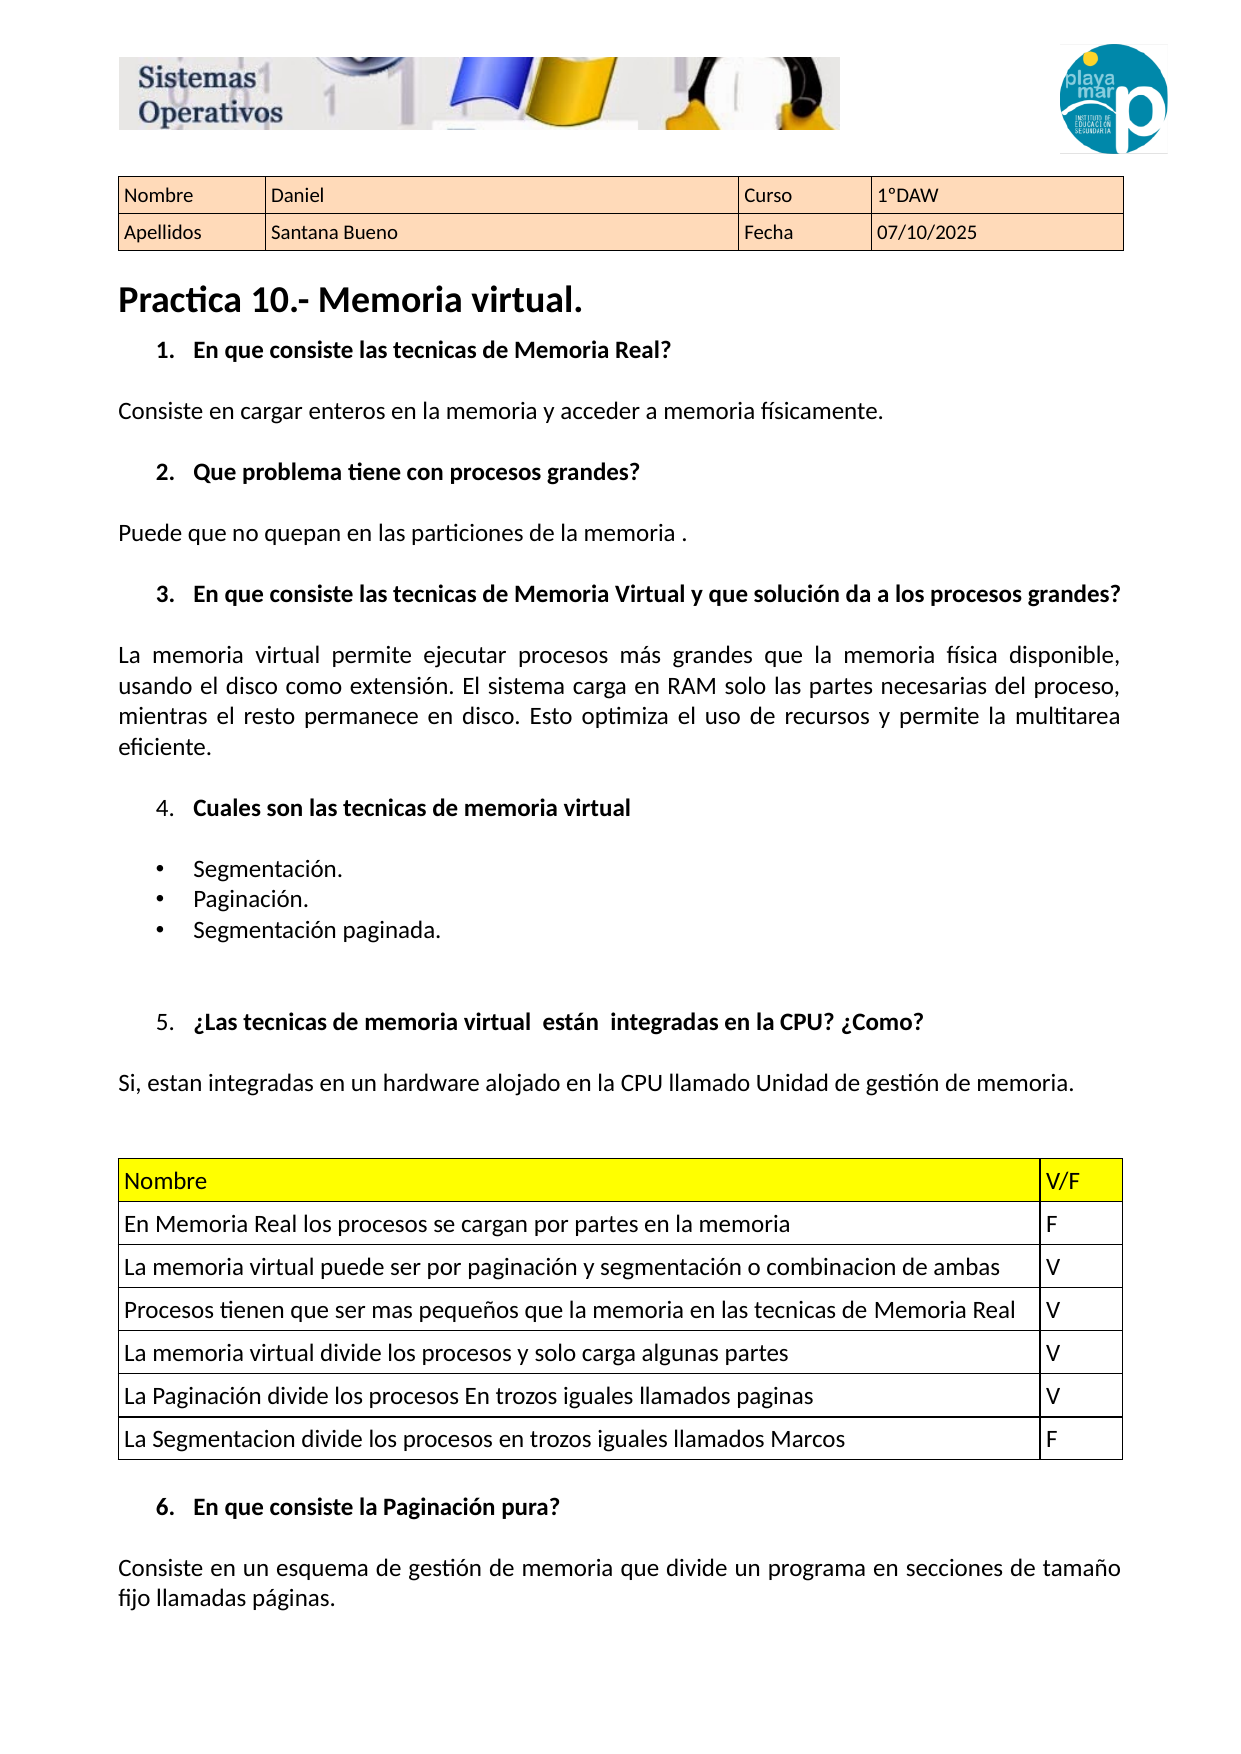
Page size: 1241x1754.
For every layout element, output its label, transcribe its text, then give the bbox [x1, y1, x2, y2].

picture [1124, 44, 1168, 85]
table_cell V [1041, 1374, 1122, 1416]
table_header 1ºDAW [872, 177, 1123, 213]
list Paginación. [156, 883, 1122, 914]
table_header Nombre [119, 1159, 1039, 1201]
picture [1108, 88, 1113, 97]
table_header Nombre [119, 177, 265, 213]
table_cell V [1041, 1245, 1122, 1287]
table_cell F [1041, 1202, 1122, 1244]
list Segmentación. [156, 853, 1122, 883]
table_cell La Paginación divide los procesos En trozos iguales llamados paginas [119, 1374, 1039, 1416]
table_cell 07/10/2025 [872, 214, 1123, 250]
table_cell Santana Bueno [266, 214, 738, 250]
text Si, estan integradas en un hardware alojado en la CPU llamado Unidad de gestión de memoria. [118, 1067, 1122, 1097]
picture [1115, 87, 1168, 154]
picture [1095, 75, 1103, 90]
table_cell V [1041, 1288, 1122, 1330]
text Consiste en un esquema de gestión de memoria que divide un programa en secciones de tamaño fijo llamadas páginas. [118, 1552, 1122, 1613]
table_cell La Segmentacion divide los procesos en trozos iguales llamados Marcos [119, 1418, 1039, 1459]
list Segmentación paginada. [156, 914, 1122, 944]
table_header Daniel [266, 177, 738, 213]
table_header Curso [739, 177, 871, 213]
table_cell En Memoria Real los procesos se cargan por partes en la memoria [119, 1202, 1039, 1244]
picture [1060, 101, 1113, 154]
picture [119, 57, 840, 130]
table_cell F [1041, 1418, 1122, 1459]
text La memoria virtual permite ejecutar procesos más grandes que la memoria física disponible, usando el disco como extensión. El sistema carga en RAM solo las partes necesarias del proceso, mientras el resto permanece en disco. Esto optimiza el uso de recursos y permite la multitarea eficiente. [118, 639, 1122, 761]
table_cell V [1041, 1331, 1122, 1373]
table_cell Procesos tienen que ser mas pequeños que la memoria en las tecnicas de Memoria Real [119, 1288, 1039, 1330]
picture [1070, 75, 1075, 84]
table_cell La memoria virtual divide los procesos y solo carga algunas partes [119, 1331, 1039, 1373]
table_cell Apellidos [119, 214, 265, 250]
list En que consiste las tecnicas de Memoria Virtual y que solución da a los procesos grandes? [156, 578, 1122, 609]
text Consiste en cargar enteros en la memoria y acceder a memoria físicamente. [118, 395, 1122, 426]
picture [1060, 44, 1104, 86]
list ¿Las tecnicas de memoria virtual están integradas en la CPU? ¿Como? [156, 1006, 1122, 1036]
list Cuales son las tecnicas de memoria virtual [156, 792, 1122, 822]
table_cell La memoria virtual puede ser por paginación y segmentación o combinacion de ambas [119, 1245, 1039, 1287]
list En que consiste las tecnicas de Memoria Real? [156, 334, 1122, 365]
text Puede que no quepan en las particiones de la memoria . [118, 517, 1122, 548]
picture [1079, 88, 1093, 97]
list En que consiste la Paginación pura? [156, 1491, 1122, 1521]
table_cell Fecha [739, 214, 871, 250]
list Que problema tiene con procesos grandes? [156, 456, 1122, 487]
subtitle Practica 10.- Memoria virtual. [118, 275, 1122, 322]
table_header V/F [1041, 1159, 1122, 1201]
picture [1100, 88, 1105, 97]
